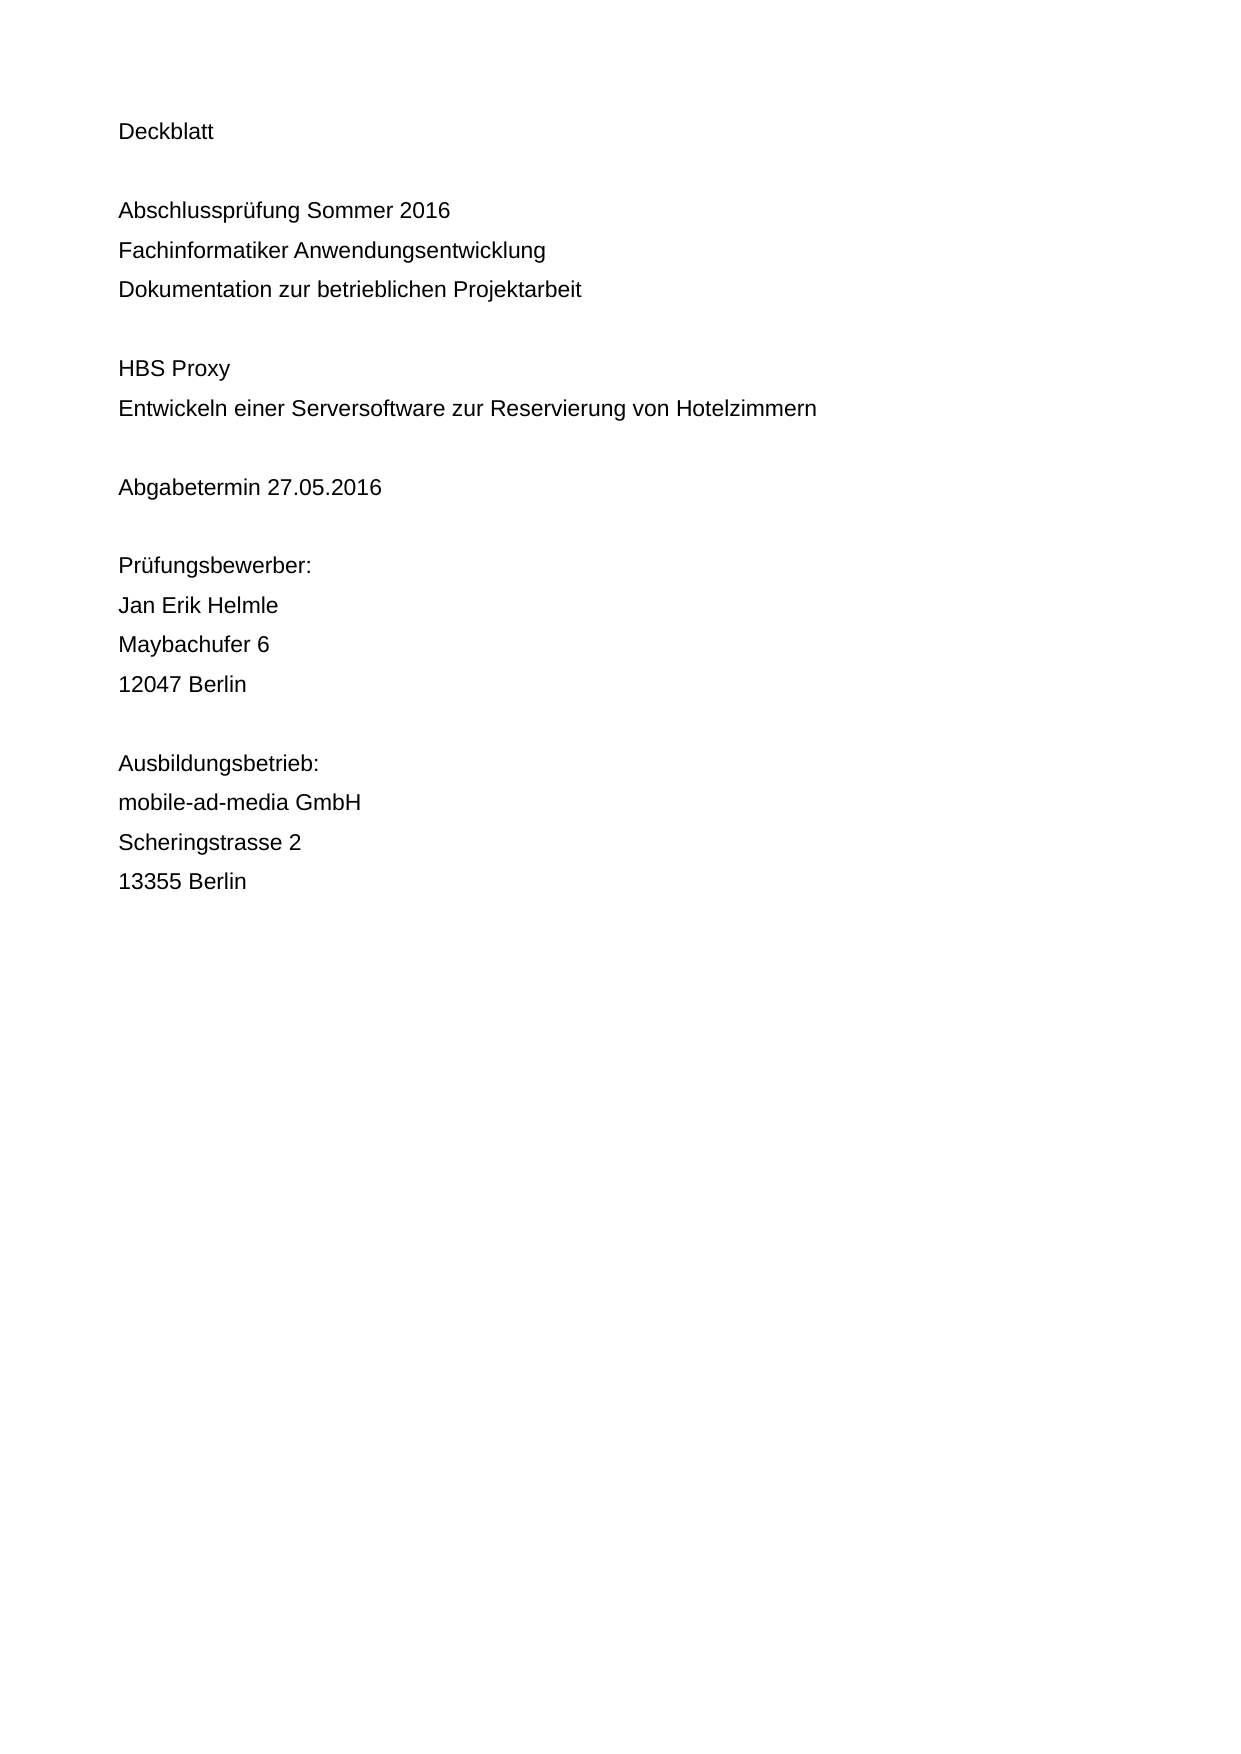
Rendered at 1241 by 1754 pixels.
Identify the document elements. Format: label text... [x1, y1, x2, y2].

text mobile-ad-media GmbH [118, 789, 1122, 816]
text Deckblatt [118, 118, 1122, 144]
text 13355 Berlin [118, 868, 1122, 894]
text Jan Erik Helmle [118, 592, 1122, 618]
text Abschlussprüfung Sommer 2016 [118, 197, 1122, 223]
text Fachinformatiker Anwendungsentwicklung [118, 237, 1122, 263]
text Scheringstrasse 2 [118, 829, 1122, 855]
text Entwickeln einer Serversoftware zur Reservierung von Hotelzimmern [118, 394, 1122, 421]
text Abgabetermin 27.05.2016 [118, 473, 1122, 500]
text Dokumentation zur betrieblichen Projektarbeit [118, 276, 1122, 302]
text Ausbildungsbetrieb: [118, 750, 1122, 776]
text 12047 Berlin [118, 671, 1122, 697]
text HBS Proxy [118, 355, 1122, 381]
text Prüfungsbewerber: [118, 552, 1122, 579]
text Maybachufer 6 [118, 631, 1122, 658]
